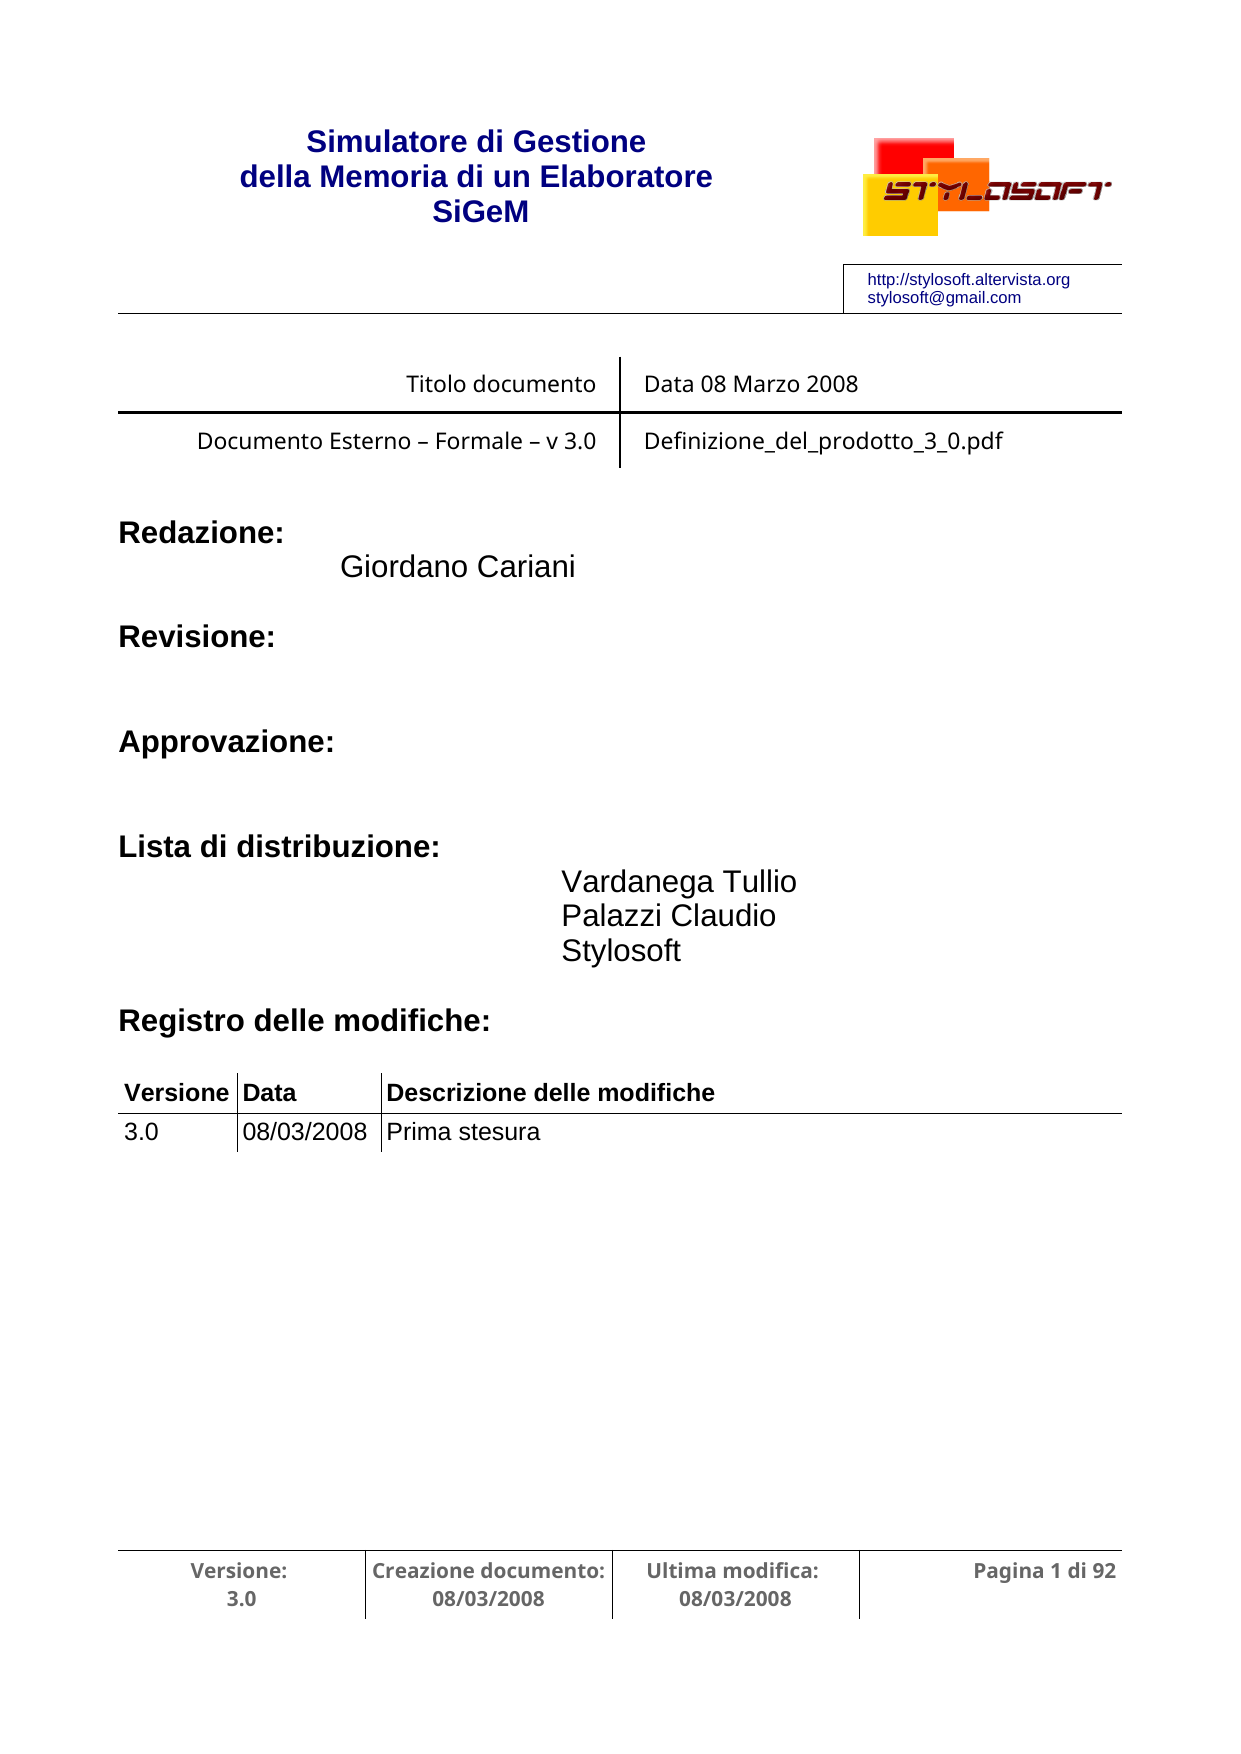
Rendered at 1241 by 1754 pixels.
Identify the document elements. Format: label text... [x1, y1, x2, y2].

picture [848, 123, 1117, 247]
text Approvazione: [118, 724, 1122, 759]
table_header Versione [118, 1073, 237, 1112]
text Registro delle modifiche: [118, 1003, 1122, 1038]
text Palazzi Claudio [118, 898, 1122, 933]
table_header Data [238, 1073, 381, 1112]
table_cell Documento Esterno – Formale – v 3.0 [118, 414, 619, 468]
table_cell Definizione_del_prodotto_3_0.pdf [621, 414, 1122, 468]
table_header Data 08 Marzo 2008 [621, 357, 1122, 411]
table_header Titolo documento [118, 357, 619, 411]
table_cell 3.0 [118, 1114, 237, 1152]
table_header Descrizione delle modifiche [382, 1073, 1122, 1112]
text Stylosoft [118, 933, 1122, 968]
text Lista di distribuzione: [118, 829, 1122, 864]
text Redazione: [118, 515, 1122, 549]
table_cell 08/03/2008 [238, 1114, 381, 1152]
text Vardanega Tullio [118, 864, 1122, 898]
text Giordano Cariani [118, 549, 1122, 584]
table_cell Prima stesura [382, 1114, 1122, 1152]
text Revisione: [118, 619, 1122, 654]
